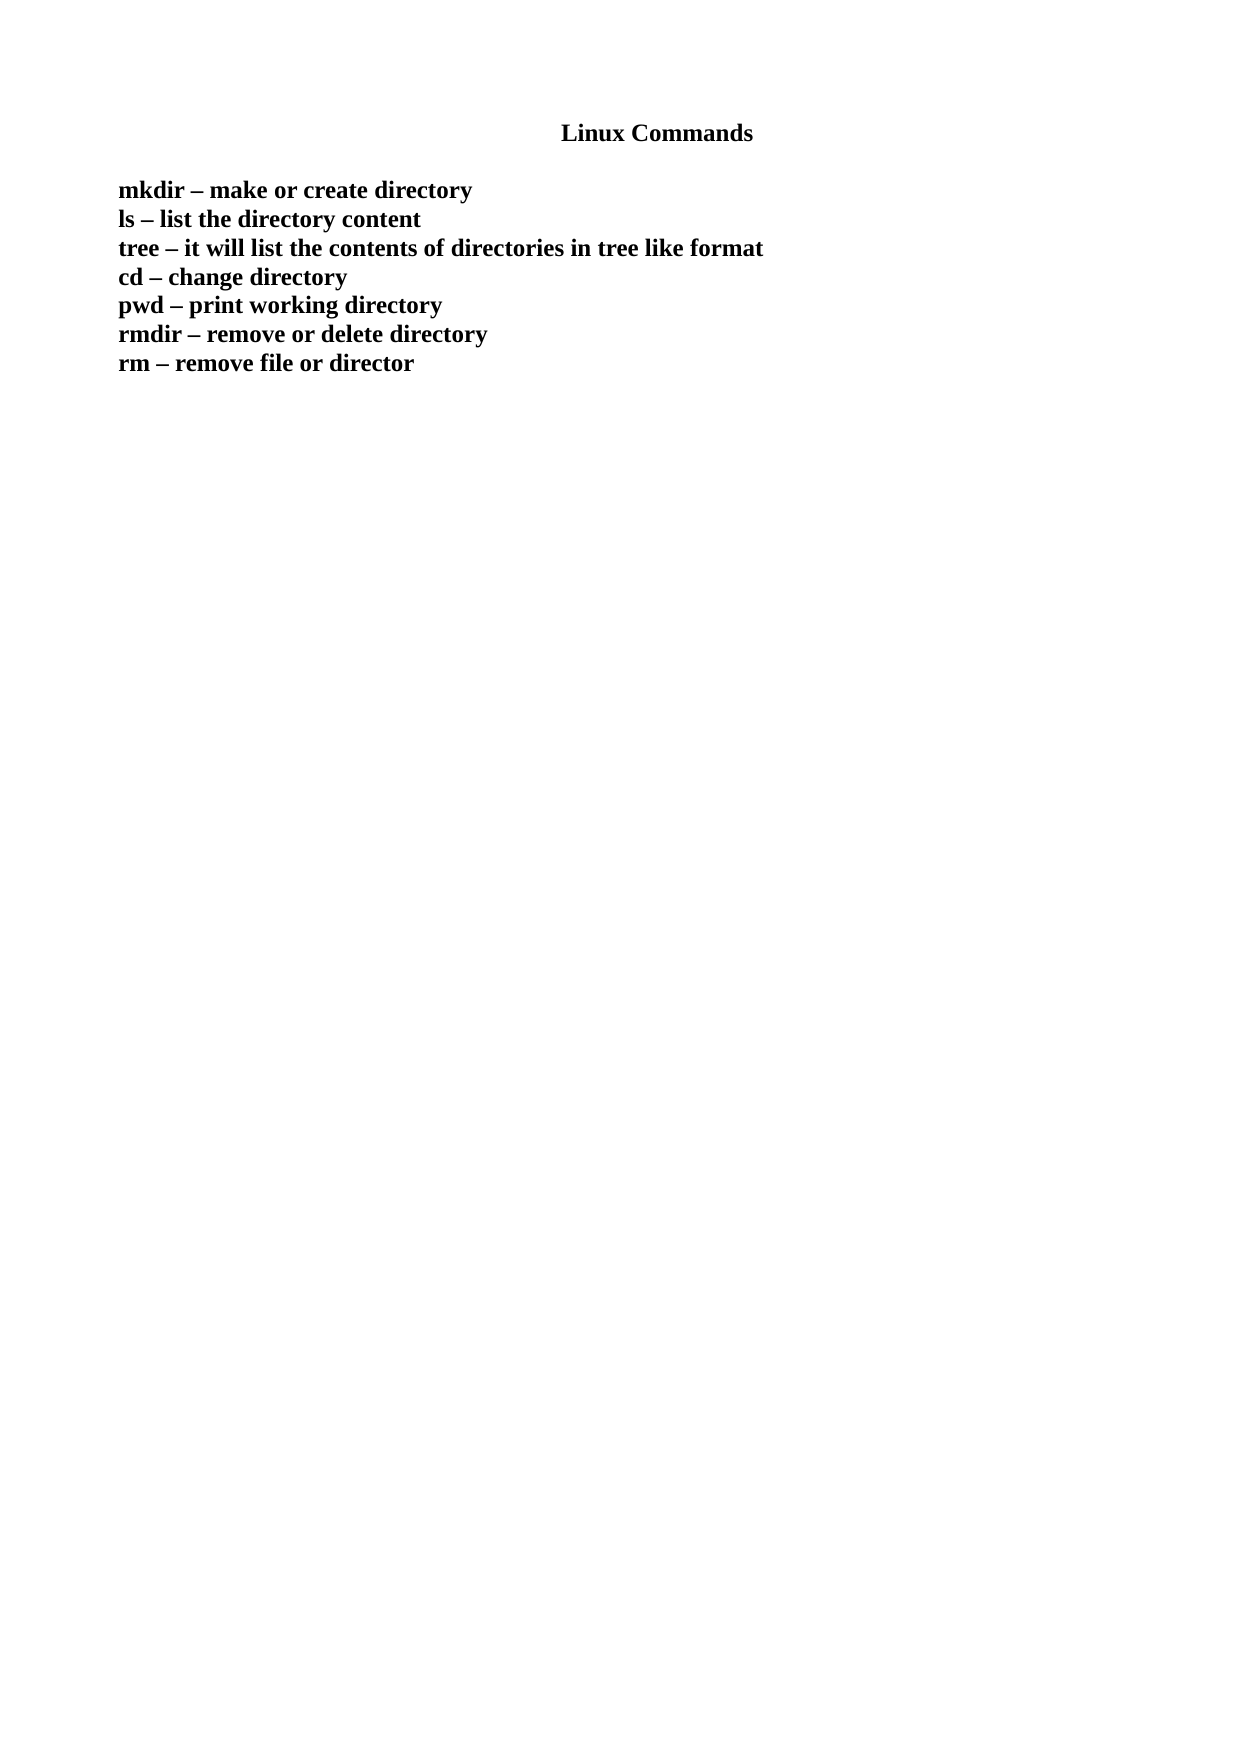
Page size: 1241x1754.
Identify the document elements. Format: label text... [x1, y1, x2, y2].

text cd – change directory [118, 262, 1122, 291]
text rmdir – remove or delete directory [118, 319, 1122, 348]
text rm – remove file or director [118, 348, 1122, 377]
text ls – list the directory content [118, 204, 1122, 233]
text tree – it will list the contents of directories in tree like format [118, 233, 1122, 262]
text pwd – print working directory [118, 291, 1122, 319]
text Linux Commands [118, 118, 1122, 147]
text mkdir – make or create directory [118, 176, 1122, 204]
